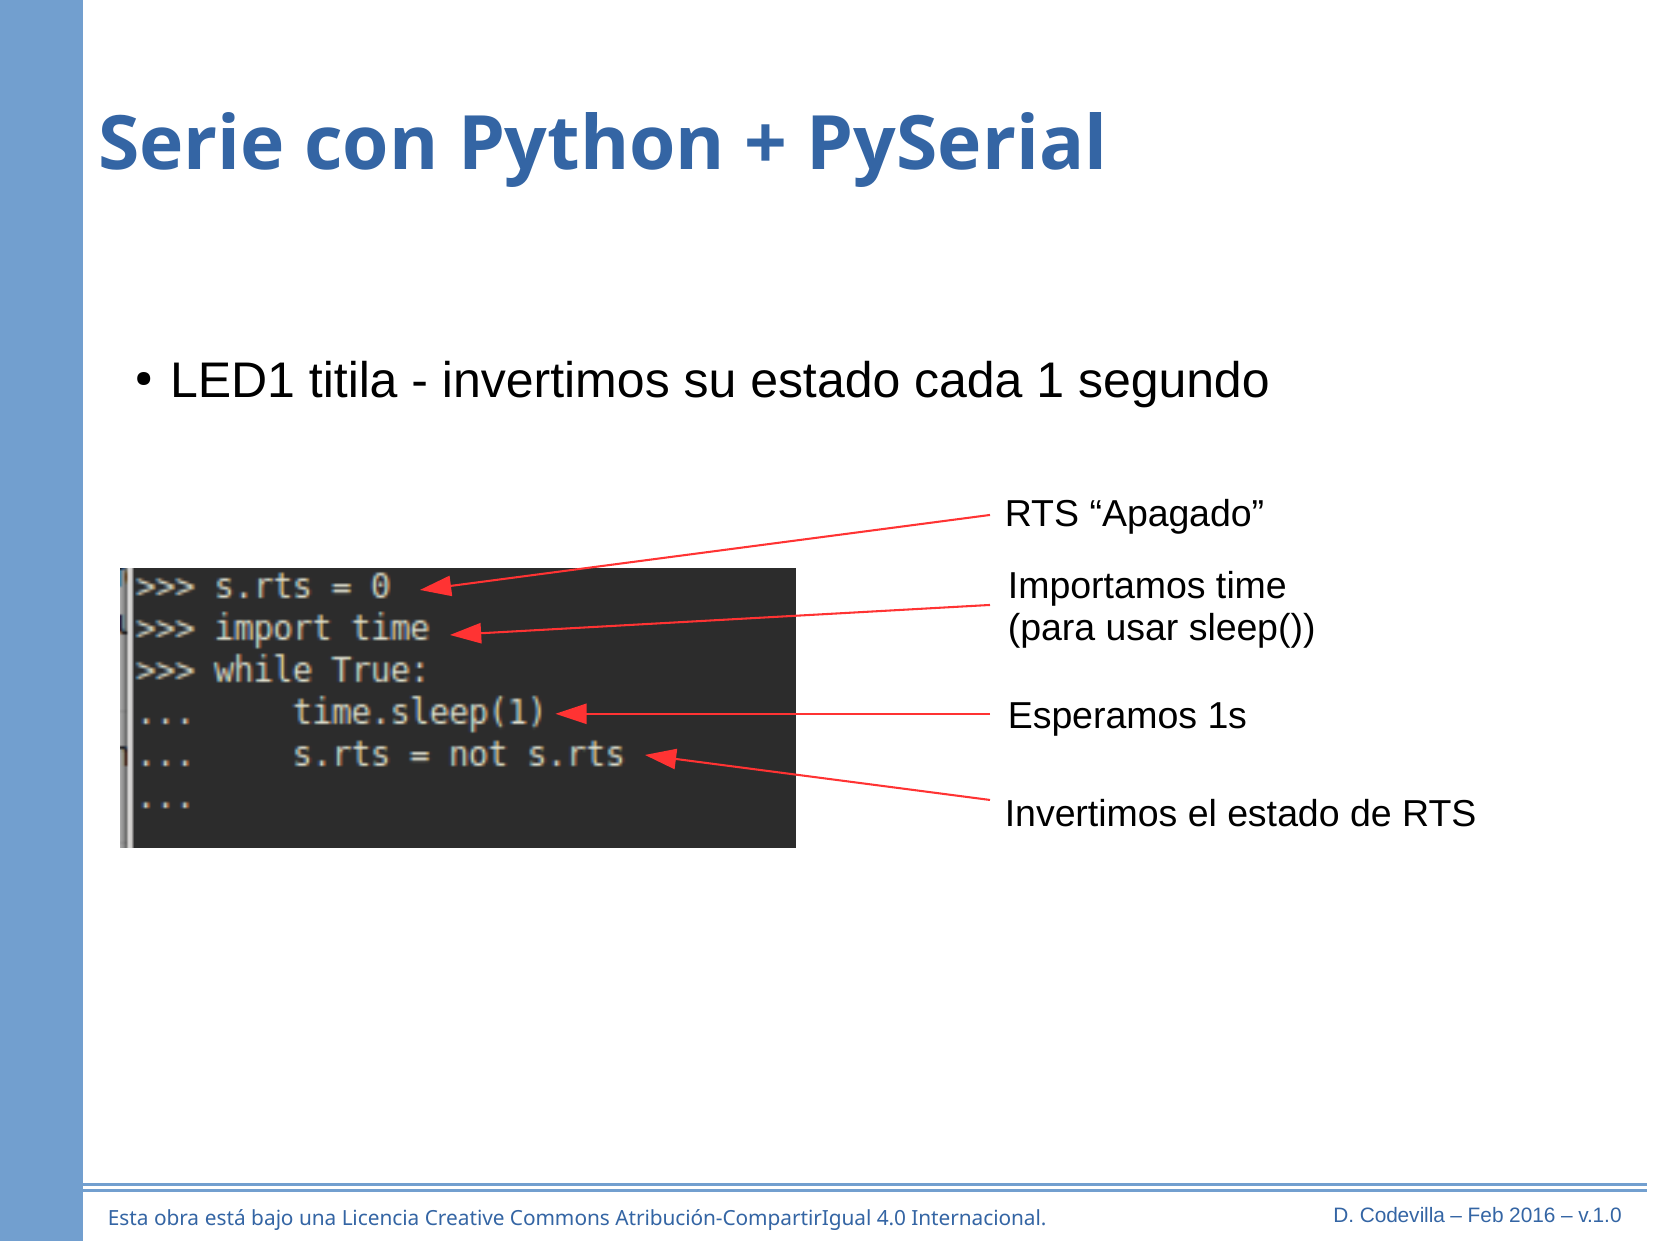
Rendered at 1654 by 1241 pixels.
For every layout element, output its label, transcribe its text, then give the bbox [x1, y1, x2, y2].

text_box Importamos time (para usar sleep()) [993, 557, 1609, 657]
text_box Invertimos el estado de RTS [990, 784, 1606, 845]
text_box Serie con Python + PySerial [83, 30, 1641, 134]
text_box Esperamos 1s [993, 687, 1609, 748]
text_box RTS “Apagado” [990, 484, 1606, 545]
text_box LED1 titila - invertimos su estado cada 1 segundo [120, 317, 1366, 389]
picture [120, 568, 796, 848]
